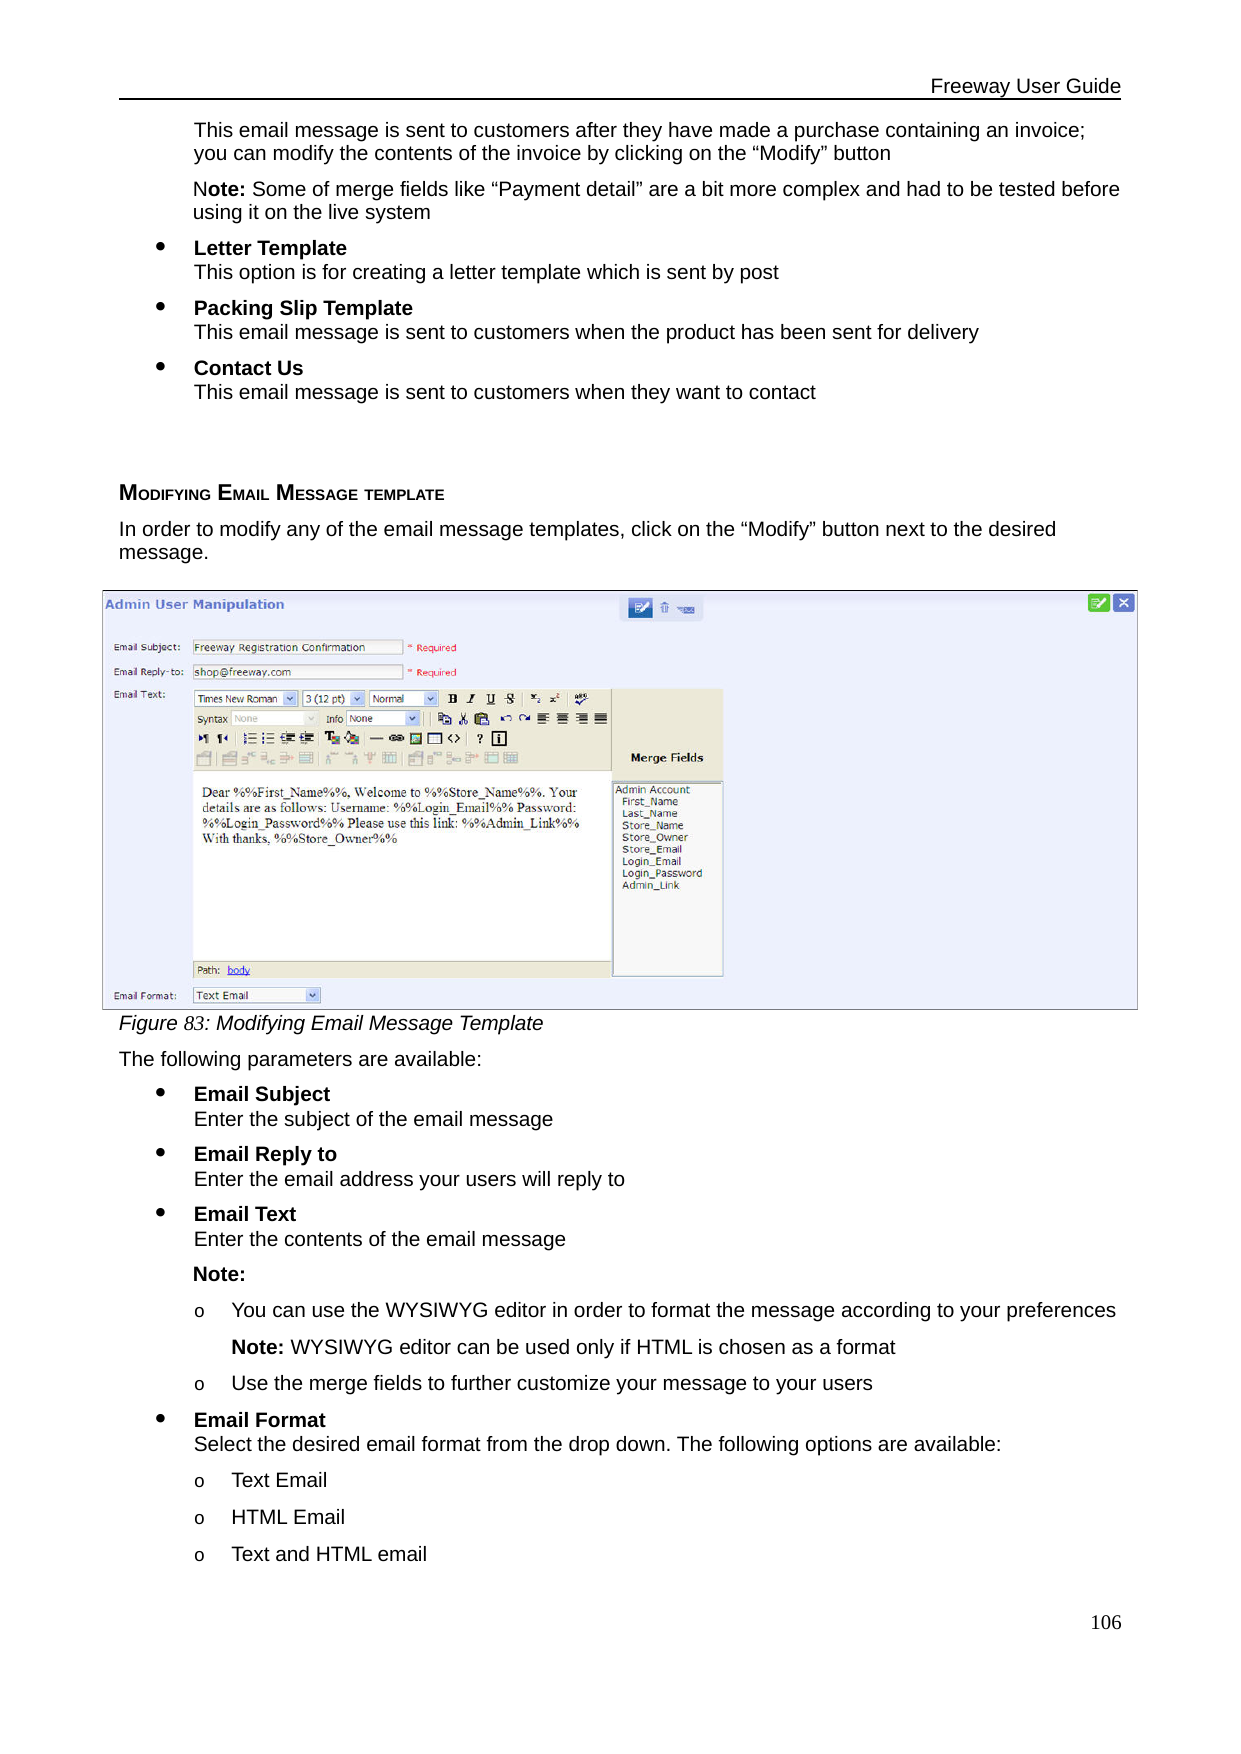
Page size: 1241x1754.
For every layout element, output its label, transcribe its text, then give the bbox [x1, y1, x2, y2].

list Email Reply to Enter the email address your users will reply to [156, 1143, 1121, 1191]
subtitle Modifying Email Message template [119, 479, 1121, 505]
text The following parameters are available: [119, 1047, 1121, 1071]
list This email message is sent to customers after they have made a purchase containing an invoice; you can modify the contents of the invoice by clicking on the “Modify” button [156, 119, 1121, 165]
list Use the merge fields to further customize your message to your users [194, 1371, 1121, 1396]
list You can use the WYSIWYG editor in order to format the message according to your preferences [194, 1299, 1121, 1323]
text Figure 83: Modifying Email Message Template [119, 1011, 1121, 1035]
list Text Email [194, 1468, 1121, 1493]
list Text and HTML email [194, 1542, 1121, 1567]
list Email Format Select the desired email format from the drop down. The following options are available: [156, 1408, 1121, 1456]
text Note: WYSIWYG editor can be used only if HTML is chosen as a format [194, 1336, 1121, 1359]
text Note: Some of merge fields like “Payment detail” are a bit more complex and had to be tested before using it on the live system [193, 178, 1121, 224]
text Note: [119, 1263, 1121, 1286]
list Packing Slip Template This email message is sent to customers when the product has been sent for delivery [156, 297, 1121, 344]
text In order to modify any of the email message templates, click on the “Modify” button next to the desired message. [119, 518, 1121, 564]
list HTML Email [194, 1505, 1121, 1530]
list Email Text Enter the contents of the email message [156, 1203, 1121, 1251]
list Letter Template This option is for creating a letter template which is sent by post [156, 237, 1121, 284]
list Contact Us This email message is sent to customers when they want to contact [156, 357, 1121, 404]
picture [102, 590, 1138, 1010]
list Email Subject Enter the subject of the email message [156, 1083, 1121, 1131]
